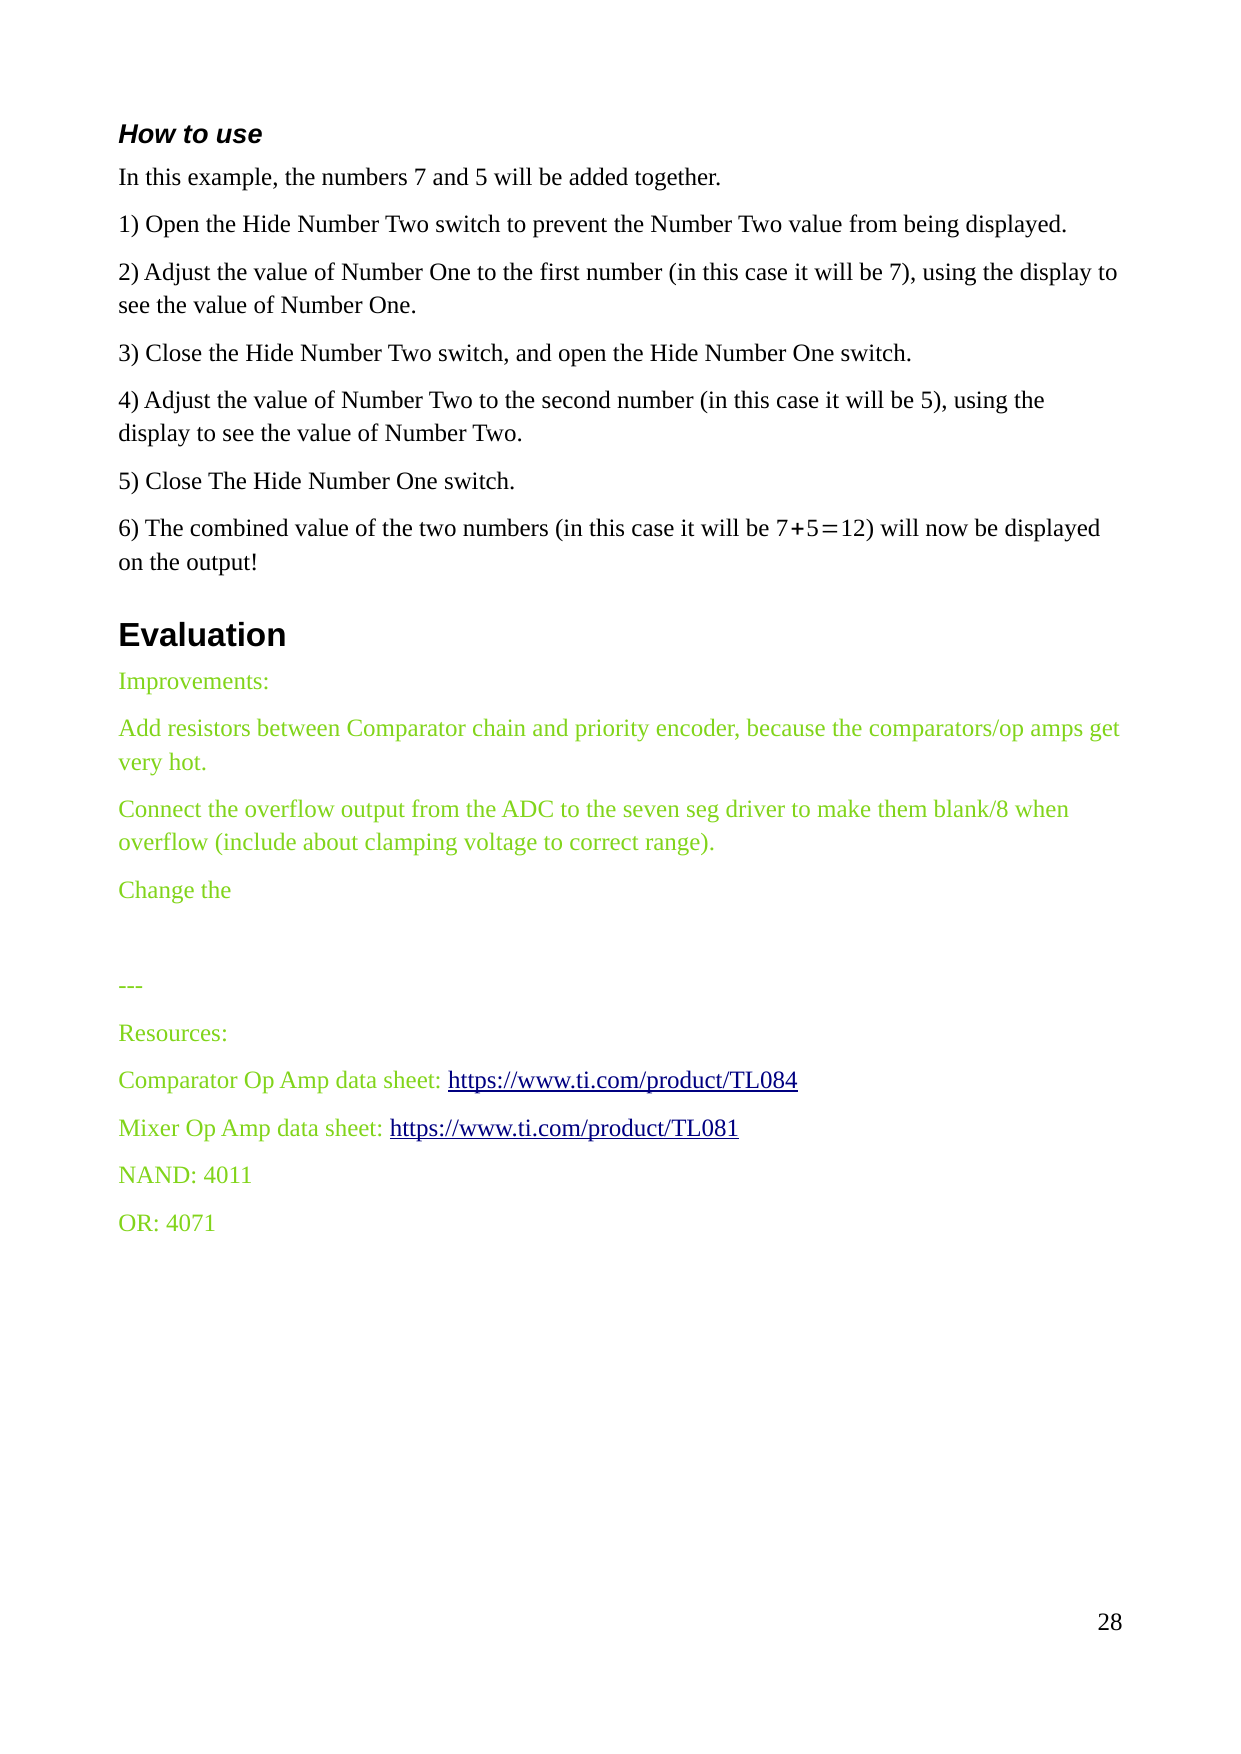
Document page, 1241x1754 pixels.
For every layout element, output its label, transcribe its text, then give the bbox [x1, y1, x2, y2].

text In this example, the numbers 7 and 5 will be added together. [118, 162, 1122, 191]
text 4) Adjust the value of Number Two to the second number (in this case it will be 5), using the display to see the value of Number Two. [118, 385, 1122, 447]
text 6) The combined value of the two numbers (in this case it will be ) will now be displayed on the output! [118, 513, 1122, 575]
text --- [118, 970, 1122, 999]
text 1) Open the Hide Number Two switch to prevent the Number Two value from being displayed. [118, 209, 1122, 238]
text Mixer Op Amp data sheet: https://www.ti.com/product/TL081 [118, 1113, 1122, 1142]
text Connect the overflow output from the ADC to the seven seg driver to make them blank/8 when overflow (include about clamping voltage to correct range). [118, 794, 1122, 856]
subtitle How to use [118, 118, 1122, 149]
text 3) Close the Hide Number Two switch, and open the Hide Number One switch. [118, 338, 1122, 366]
text NAND: 4011 [118, 1160, 1122, 1189]
text Change the [118, 875, 1122, 903]
text Add resistors between Comparator chain and priority encoder, because the comparators/op amps get very hot. [118, 713, 1122, 775]
text Improvements: [118, 666, 1122, 695]
text Resources: [118, 1018, 1122, 1046]
text Comparator Op Amp data sheet: https://www.ti.com/product/TL084 [118, 1065, 1122, 1094]
text OR: 4071 [118, 1208, 1122, 1237]
text 2) Adjust the value of Number One to the first number (in this case it will be 7), using the display to see the value of Number One. [118, 257, 1122, 319]
text 5) Close The Hide Number One switch. [118, 466, 1122, 495]
subtitle Evaluation [118, 615, 1122, 653]
